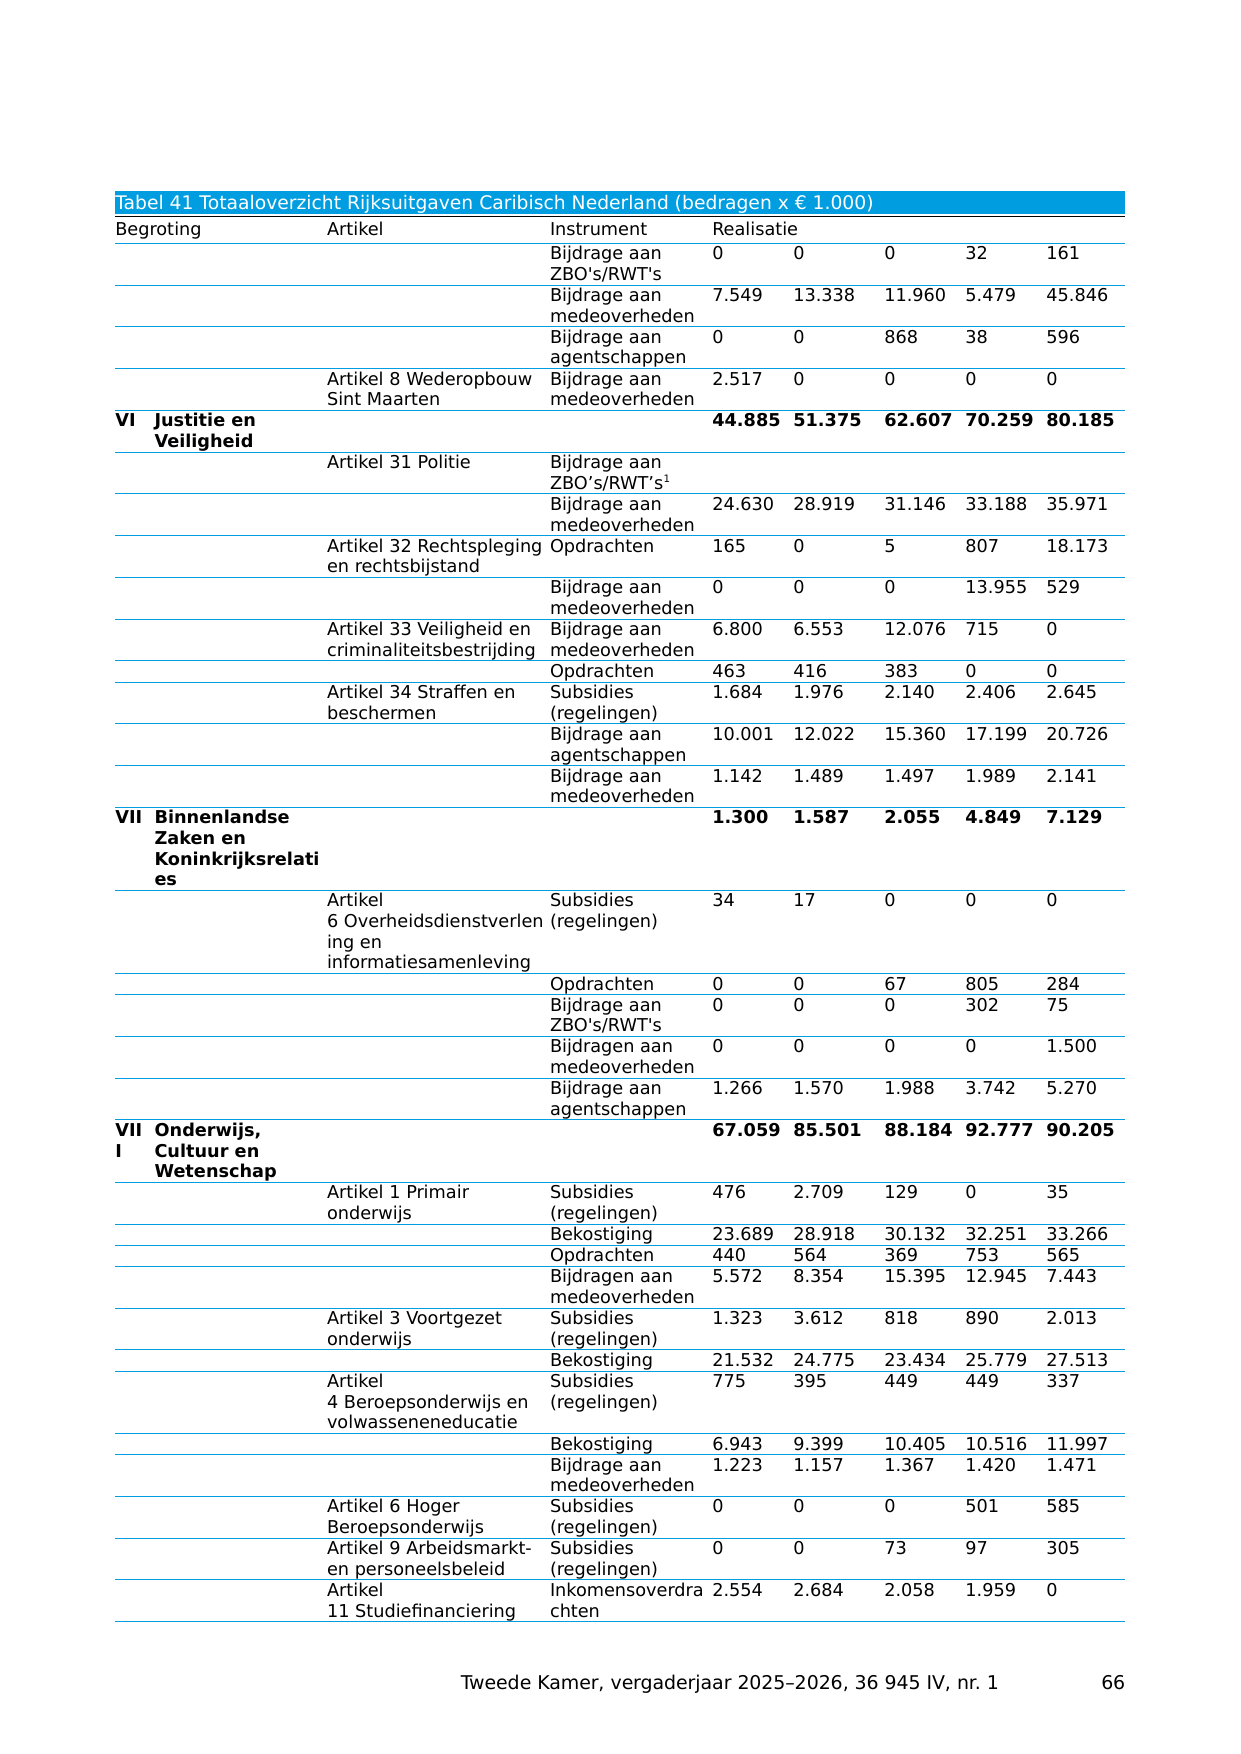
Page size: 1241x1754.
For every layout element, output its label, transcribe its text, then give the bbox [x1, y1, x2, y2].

table_cell [324, 661, 547, 682]
table_cell Subsidies (regelingen) [547, 1309, 709, 1349]
table_cell 1.489 [790, 766, 881, 807]
table_cell 23.689 [709, 1225, 790, 1245]
table_cell 45.846 [1043, 286, 1125, 326]
table_cell 24.630 [709, 494, 790, 535]
table_cell 17 [790, 891, 881, 973]
table_cell 90.205 [1043, 1120, 1125, 1182]
table_cell Bijdrage aan medeoverheden [547, 369, 709, 410]
table_cell 18.173 [1043, 536, 1125, 577]
table_cell 20.726 [1043, 724, 1125, 765]
table_cell 21.532 [709, 1350, 790, 1371]
table_cell [151, 494, 324, 535]
table_cell 1.989 [962, 766, 1043, 807]
table_cell 2.684 [790, 1580, 881, 1621]
table_cell 0 [881, 1037, 962, 1078]
table_cell VII [115, 808, 151, 890]
table_cell 73 [881, 1539, 962, 1579]
table_cell 31.146 [881, 494, 962, 535]
table_cell [324, 578, 547, 619]
table_cell [324, 244, 547, 284]
table_cell [324, 286, 547, 326]
table_cell Artikel 1 Primair onderwijs [324, 1183, 547, 1223]
table_cell 2.554 [709, 1580, 790, 1621]
table_cell [151, 327, 324, 368]
table_cell Artikel 31 Politie [324, 453, 547, 493]
table_cell [151, 1434, 324, 1454]
table_cell 0 [790, 974, 881, 994]
table_cell 2.645 [1043, 683, 1125, 723]
table_cell 805 [962, 974, 1043, 994]
table_cell Bijdrage aan agentschappen [547, 724, 709, 765]
table_cell 5.479 [962, 286, 1043, 326]
table_cell 383 [881, 661, 962, 682]
table_cell 0 [790, 578, 881, 619]
table_cell 1.266 [709, 1079, 790, 1119]
table_cell 13.338 [790, 286, 881, 326]
table_cell 67 [881, 974, 962, 994]
table_cell Bijdrage aan medeoverheden [547, 578, 709, 619]
table_cell [151, 244, 324, 284]
table_cell 6.800 [709, 620, 790, 660]
table_cell [151, 620, 324, 660]
table_cell [962, 453, 1043, 493]
table_cell [324, 411, 547, 452]
table_cell Artikel 9 Arbeidsmarkt- en personeelsbeleid [324, 1539, 547, 1579]
table_cell 129 [881, 1183, 962, 1223]
table_cell 302 [962, 995, 1043, 1036]
table_cell [151, 1455, 324, 1496]
table_cell 416 [790, 661, 881, 682]
table_cell 0 [962, 661, 1043, 682]
table_cell Bekostiging [547, 1225, 709, 1245]
table_cell Subsidies (regelingen) [547, 1497, 709, 1538]
table_cell [115, 766, 151, 807]
table_cell [151, 1580, 324, 1621]
table_cell Bekostiging [547, 1434, 709, 1454]
table_cell 0 [881, 244, 962, 284]
table_cell [115, 1037, 151, 1078]
table_cell 38 [962, 327, 1043, 368]
table_cell VI [115, 411, 151, 452]
table_cell 97 [962, 1539, 1043, 1579]
table_cell 10.516 [962, 1434, 1043, 1454]
table_cell 818 [881, 1309, 962, 1349]
table_cell 0 [1043, 369, 1125, 410]
table_cell 2.140 [881, 683, 962, 723]
table_cell Artikel 32 Rechtspleging en rechtsbijstand [324, 536, 547, 577]
table_cell [547, 411, 709, 452]
table_cell [324, 327, 547, 368]
table_cell 1.420 [962, 1455, 1043, 1496]
table_cell 1.587 [790, 808, 881, 890]
table_cell 11.960 [881, 286, 962, 326]
table_cell 11.997 [1043, 1434, 1125, 1454]
table_cell 585 [1043, 1497, 1125, 1538]
table_cell 35 [1043, 1183, 1125, 1223]
table_cell 0 [962, 1037, 1043, 1078]
table_cell [151, 578, 324, 619]
table_cell [151, 724, 324, 765]
table_cell Bijdrage aan medeoverheden [547, 1455, 709, 1496]
table_cell Artikel 3 Voortgezet onderwijs [324, 1309, 547, 1349]
table_cell 0 [709, 1539, 790, 1579]
table_cell Artikel 33 Veiligheid en criminaliteitsbestrijding [324, 620, 547, 660]
table_cell 13.955 [962, 578, 1043, 619]
table_cell 2.013 [1043, 1309, 1125, 1349]
table_cell [115, 1267, 151, 1308]
table_cell 32.251 [962, 1225, 1043, 1245]
table_cell Subsidies (regelingen) [547, 1372, 709, 1433]
table_cell Bijdrage aan medeoverheden [547, 286, 709, 326]
table_cell 51.375 [790, 411, 881, 452]
table_cell Artikel 4 Beroepsonderwijs en volwasseneneducatie [324, 1372, 547, 1433]
table_cell 7.443 [1043, 1267, 1125, 1308]
table_cell [151, 683, 324, 723]
table_cell 85.501 [790, 1120, 881, 1182]
table_cell [151, 1225, 324, 1245]
table_cell 7.129 [1043, 808, 1125, 890]
table_cell 1.367 [881, 1455, 962, 1496]
table_cell [324, 766, 547, 807]
table_cell 1.471 [1043, 1455, 1125, 1496]
table_cell 0 [790, 244, 881, 284]
table_cell 4.849 [962, 808, 1043, 890]
table_cell 2.709 [790, 1183, 881, 1223]
table_cell [115, 1183, 151, 1223]
table_cell 6.553 [790, 620, 881, 660]
table_cell [151, 766, 324, 807]
table_cell Subsidies (regelingen) [547, 891, 709, 973]
table_cell 0 [881, 995, 962, 1036]
table_cell 28.919 [790, 494, 881, 535]
table_cell 807 [962, 536, 1043, 577]
table_cell Bekostiging [547, 1350, 709, 1371]
table_cell [115, 1539, 151, 1579]
table_cell 1.323 [709, 1309, 790, 1349]
table_cell [151, 891, 324, 973]
table_cell Justitie en Veiligheid [151, 411, 324, 452]
table_cell Opdrachten [547, 536, 709, 577]
table_cell 161 [1043, 244, 1125, 284]
table_cell 3.612 [790, 1309, 881, 1349]
table_cell 0 [881, 578, 962, 619]
table_cell 0 [709, 1497, 790, 1538]
table_cell 12.022 [790, 724, 881, 765]
table_cell [151, 1079, 324, 1119]
table_cell Bijdrage aan ZBO’s/RWT’s1 [547, 453, 709, 493]
table_cell [324, 724, 547, 765]
table_cell 501 [962, 1497, 1043, 1538]
table_cell Artikel 8 Wederopbouw Sint Maarten [324, 369, 547, 410]
table_cell [115, 974, 151, 994]
table_cell [151, 995, 324, 1036]
table_cell [324, 1225, 547, 1245]
table_cell 12.076 [881, 620, 962, 660]
table_cell [324, 995, 547, 1036]
table_cell Subsidies (regelingen) [547, 1183, 709, 1223]
table_cell 15.395 [881, 1267, 962, 1308]
table_cell [151, 974, 324, 994]
table_cell [115, 1580, 151, 1621]
table_cell [115, 327, 151, 368]
table_cell [151, 1350, 324, 1371]
table_cell 75 [1043, 995, 1125, 1036]
table_cell 15.360 [881, 724, 962, 765]
table_cell 529 [1043, 578, 1125, 619]
table_cell Subsidies (regelingen) [547, 1539, 709, 1579]
table_cell Bijdrage aan ZBO's/RWT's [547, 995, 709, 1036]
table_cell 0 [962, 1183, 1043, 1223]
table_cell [115, 578, 151, 619]
table_cell 5 [881, 536, 962, 577]
table_cell 775 [709, 1372, 790, 1433]
table_cell 1.300 [709, 808, 790, 890]
table_cell [151, 286, 324, 326]
table_cell 6.943 [709, 1434, 790, 1454]
table_cell 27.513 [1043, 1350, 1125, 1371]
table_cell 0 [790, 1497, 881, 1538]
table_cell 2.055 [881, 808, 962, 890]
table_cell 284 [1043, 974, 1125, 994]
table_cell 10.405 [881, 1434, 962, 1454]
table_cell 1.988 [881, 1079, 962, 1119]
table_cell Artikel 11 Studiefinanciering [324, 1580, 547, 1621]
table_cell 80.185 [1043, 411, 1125, 452]
table_cell Onderwijs, Cultuur en Wetenschap [151, 1120, 324, 1182]
table_cell 0 [709, 995, 790, 1036]
table_cell 1.959 [962, 1580, 1043, 1621]
table_cell 2.517 [709, 369, 790, 410]
table_cell 1.223 [709, 1455, 790, 1496]
table_cell 0 [709, 578, 790, 619]
table_cell [1043, 453, 1125, 493]
table_cell 0 [790, 369, 881, 410]
table_cell [324, 808, 547, 890]
table_cell 0 [962, 891, 1043, 973]
table_cell 33.266 [1043, 1225, 1125, 1245]
table_cell [115, 244, 151, 284]
table_cell 2.141 [1043, 766, 1125, 807]
table_cell [151, 1372, 324, 1433]
table_cell 463 [709, 661, 790, 682]
table_cell 2.406 [962, 683, 1043, 723]
table_cell [115, 369, 151, 410]
table_cell [151, 536, 324, 577]
table_cell 12.945 [962, 1267, 1043, 1308]
table_cell [324, 1246, 547, 1266]
table_cell 35.971 [1043, 494, 1125, 535]
table_cell Artikel 34 Straffen en beschermen [324, 683, 547, 723]
table_cell [115, 1455, 151, 1496]
table_cell 476 [709, 1183, 790, 1223]
table_cell 369 [881, 1246, 962, 1266]
table_cell [115, 891, 151, 973]
table_cell Bijdragen aan medeoverheden [547, 1267, 709, 1308]
table_cell 33.188 [962, 494, 1043, 535]
table_cell [324, 1079, 547, 1119]
table_cell 0 [790, 1539, 881, 1579]
table_cell [115, 724, 151, 765]
table_cell [151, 1267, 324, 1308]
table_cell 596 [1043, 327, 1125, 368]
table_cell 32 [962, 244, 1043, 284]
table_cell 0 [1043, 1580, 1125, 1621]
table_cell [115, 1079, 151, 1119]
table_cell [324, 1350, 547, 1371]
table_cell [115, 1497, 151, 1538]
table_cell 165 [709, 536, 790, 577]
table_cell 440 [709, 1246, 790, 1266]
table_cell 62.607 [881, 411, 962, 452]
table_cell [115, 1434, 151, 1454]
table_cell [324, 494, 547, 535]
table_cell 1.976 [790, 683, 881, 723]
table_cell [324, 974, 547, 994]
table_cell VIII [115, 1120, 151, 1182]
table_cell 9.399 [790, 1434, 881, 1454]
table_cell Opdrachten [547, 661, 709, 682]
table_cell 868 [881, 327, 962, 368]
table_cell 565 [1043, 1246, 1125, 1266]
table_cell 5.270 [1043, 1079, 1125, 1119]
table_cell [709, 453, 790, 493]
table_cell [151, 1309, 324, 1349]
table_cell 0 [790, 995, 881, 1036]
table_cell [324, 1120, 547, 1182]
table_cell [151, 369, 324, 410]
table_cell 7.549 [709, 286, 790, 326]
table_cell 44.885 [709, 411, 790, 452]
table_cell [115, 1225, 151, 1245]
table_cell 0 [790, 1037, 881, 1078]
table_cell 5.572 [709, 1267, 790, 1308]
table_cell 1.497 [881, 766, 962, 807]
table_cell 30.132 [881, 1225, 962, 1245]
table_cell Opdrachten [547, 974, 709, 994]
table_cell 0 [881, 891, 962, 973]
table_cell [115, 494, 151, 535]
table_cell 1.684 [709, 683, 790, 723]
table_cell Realisatie [709, 217, 1125, 243]
table_cell 0 [709, 244, 790, 284]
table_cell [115, 286, 151, 326]
table_cell [115, 995, 151, 1036]
table_cell [115, 536, 151, 577]
table_cell 70.259 [962, 411, 1043, 452]
table_cell 337 [1043, 1372, 1125, 1433]
table_cell Bijdrage aan agentschappen [547, 1079, 709, 1119]
table_cell 92.777 [962, 1120, 1043, 1182]
table_cell 1.570 [790, 1079, 881, 1119]
table_cell Artikel 6 Overheidsdienstverlening en informatiesamenleving [324, 891, 547, 973]
table_cell 305 [1043, 1539, 1125, 1579]
table_cell 10.001 [709, 724, 790, 765]
table_cell [324, 1434, 547, 1454]
table_cell [115, 1372, 151, 1433]
table_cell 28.918 [790, 1225, 881, 1245]
table_cell Artikel 6 Hoger Beroepsonderwijs [324, 1497, 547, 1538]
table_cell [151, 453, 324, 493]
table_cell [547, 808, 709, 890]
table_cell 753 [962, 1246, 1043, 1266]
table_cell Begroting [115, 217, 324, 243]
table_cell 0 [1043, 891, 1125, 973]
table_cell Opdrachten [547, 1246, 709, 1266]
table_cell 17.199 [962, 724, 1043, 765]
table_cell [790, 453, 881, 493]
table_cell Bijdrage aan medeoverheden [547, 620, 709, 660]
table_cell 1.142 [709, 766, 790, 807]
table_cell 1.157 [790, 1455, 881, 1496]
table_cell [324, 1037, 547, 1078]
table_cell 8.354 [790, 1267, 881, 1308]
table_cell 2.058 [881, 1580, 962, 1621]
table_cell 0 [881, 1497, 962, 1538]
table_cell 0 [709, 1037, 790, 1078]
table_cell [324, 1267, 547, 1308]
table_cell 0 [709, 974, 790, 994]
table_cell 449 [962, 1372, 1043, 1433]
table_cell 88.184 [881, 1120, 962, 1182]
table_cell Bijdrage aan agentschappen [547, 327, 709, 368]
table_cell [151, 1497, 324, 1538]
table_cell 890 [962, 1309, 1043, 1349]
table_cell 0 [1043, 661, 1125, 682]
table_cell 395 [790, 1372, 881, 1433]
table_cell Bijdragen aan medeoverheden [547, 1037, 709, 1078]
table_cell 715 [962, 620, 1043, 660]
table_cell 25.779 [962, 1350, 1043, 1371]
table_cell Artikel [324, 217, 547, 243]
table_cell [151, 1183, 324, 1223]
table_cell 1.500 [1043, 1037, 1125, 1078]
table_cell Bijdrage aan ZBO's/RWT's [547, 244, 709, 284]
table_cell [115, 1350, 151, 1371]
table_cell Bijdrage aan medeoverheden [547, 766, 709, 807]
table_cell Subsidies (regelingen) [547, 683, 709, 723]
table_cell [115, 661, 151, 682]
table_cell 0 [1043, 620, 1125, 660]
table_cell Bijdrage aan medeoverheden [547, 494, 709, 535]
table_cell 67.059 [709, 1120, 790, 1182]
table_cell [115, 1246, 151, 1266]
table_cell [115, 683, 151, 723]
table_cell [151, 1539, 324, 1579]
table_cell 564 [790, 1246, 881, 1266]
table_cell [151, 1246, 324, 1266]
table_cell 34 [709, 891, 790, 973]
table_cell 0 [790, 536, 881, 577]
table_cell Instrument [547, 217, 709, 243]
table_cell [151, 1037, 324, 1078]
table_cell [115, 620, 151, 660]
table_cell [115, 1309, 151, 1349]
table_cell [115, 453, 151, 493]
table_cell 24.775 [790, 1350, 881, 1371]
table_cell [881, 453, 962, 493]
table_cell [547, 1120, 709, 1182]
table_cell [324, 1455, 547, 1496]
table_cell 3.742 [962, 1079, 1043, 1119]
table_cell Inkomensoverdrachten [547, 1580, 709, 1621]
table_cell 449 [881, 1372, 962, 1433]
table_cell 23.434 [881, 1350, 962, 1371]
table_cell Binnenlandse Zaken en Koninkrijksrelaties [151, 808, 324, 890]
table_cell 0 [709, 327, 790, 368]
table_cell 0 [790, 327, 881, 368]
table_cell [151, 661, 324, 682]
table_cell 0 [881, 369, 962, 410]
table_cell 0 [962, 369, 1043, 410]
